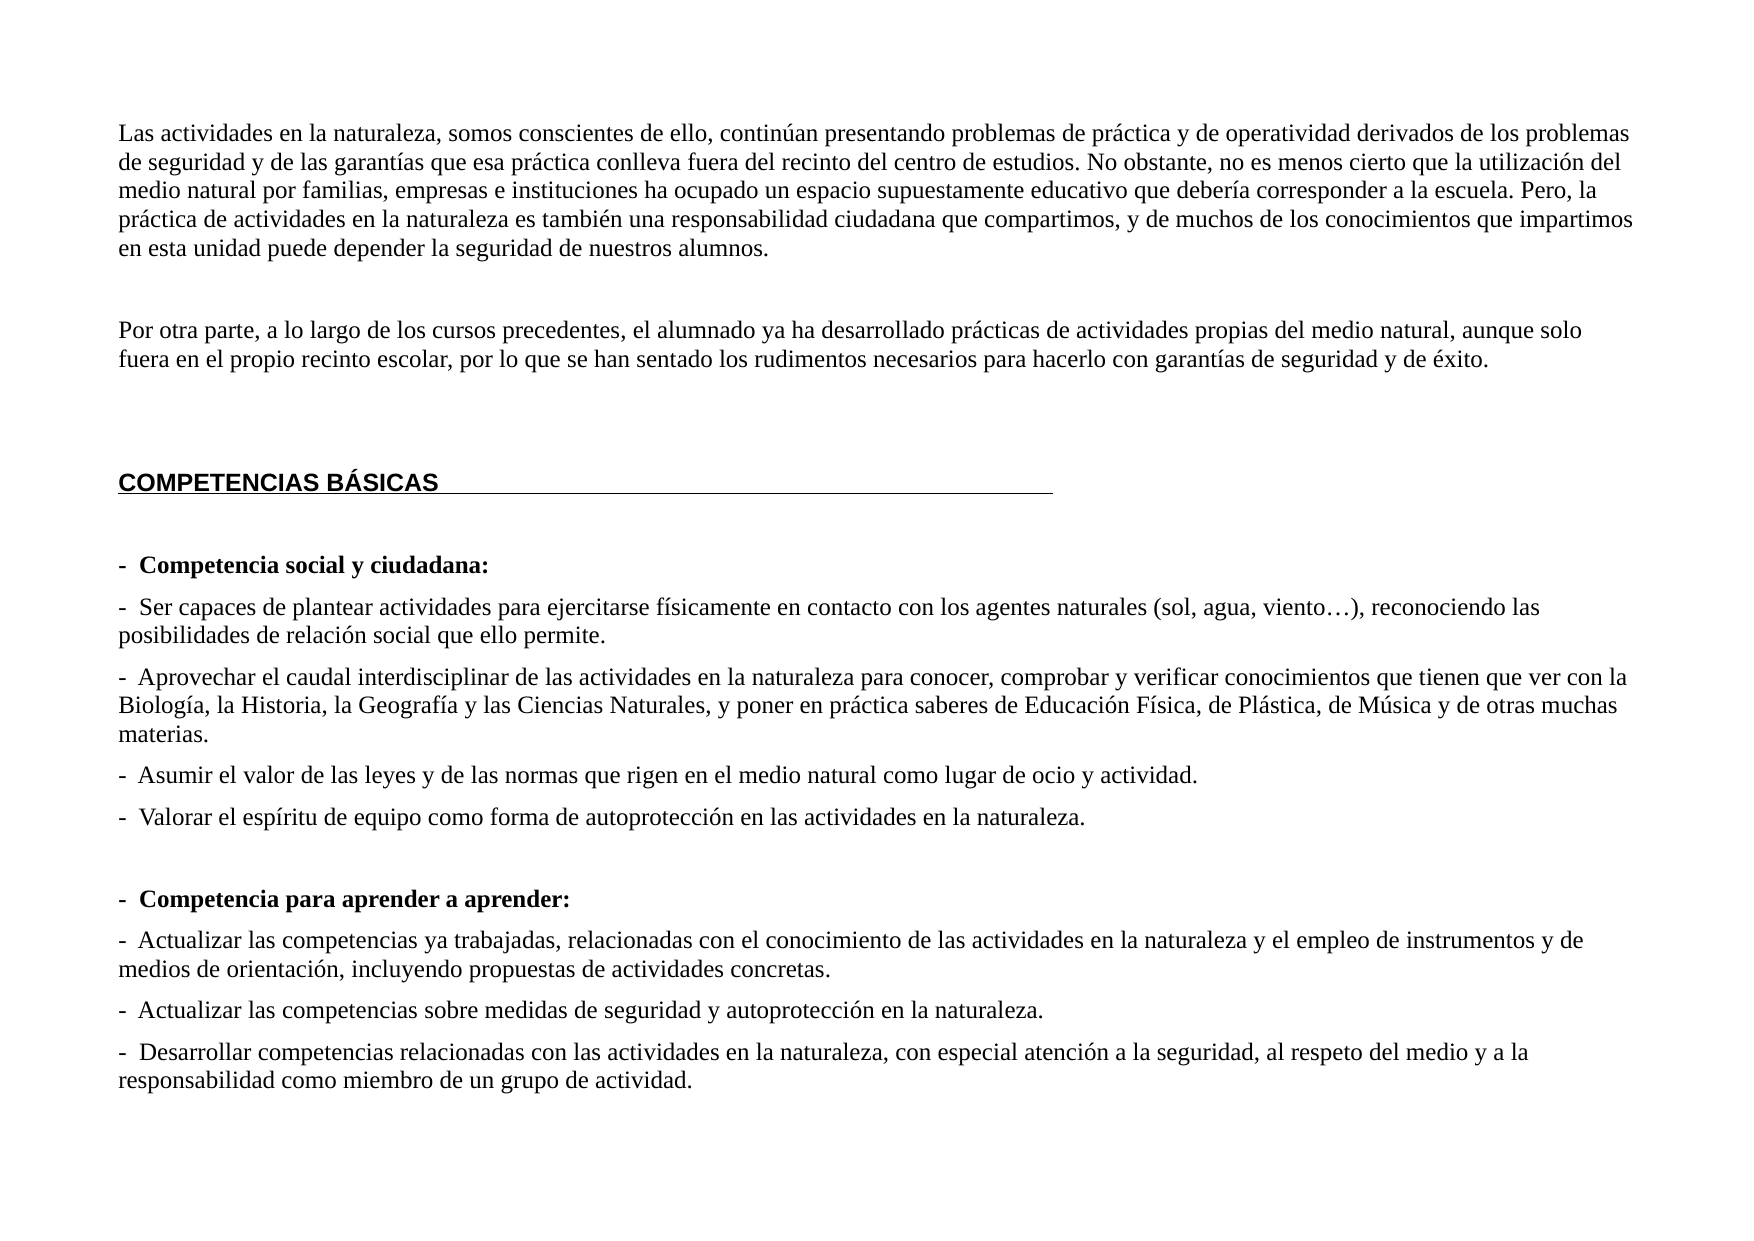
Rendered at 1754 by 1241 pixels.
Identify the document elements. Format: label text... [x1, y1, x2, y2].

text - Asumir el valor de las leyes y de las normas que rigen en el medio natural como lugar de ocio y actividad. [118, 761, 1636, 789]
text - Desarrollar competencias relacionadas con las actividades en la naturaleza, con especial atención a la seguridad, al respeto del medio y a la responsabilidad como miembro de un grupo de actividad. [118, 1037, 1636, 1094]
text COMPETENCIAS BÁSICAS [118, 468, 1636, 497]
text - Competencia social y ciudadana: [118, 551, 1636, 579]
text - Competencia para aprender a aprender: [118, 884, 1636, 913]
text - Actualizar las competencias ya trabajadas, relacionadas con el conocimiento de las actividades en la naturaleza y el empleo de instrumentos y de medios de orientación, incluyendo propuestas de actividades concretas. [118, 926, 1636, 983]
text - Aprovechar el caudal interdisciplinar de las actividades en la naturaleza para conocer, comprobar y verificar conocimientos que tienen que ver con la Biología, la Historia, la Geografía y las Ciencias Naturales, y poner en práctica saberes de Educación Física, de Plástica, de Música y de otras muchas materias. [118, 662, 1636, 748]
text Por otra parte, a lo largo de los cursos precedentes, el alumnado ya ha desarrollado prácticas de actividades propias del medio natural, aunque solo fuera en el propio recinto escolar, por lo que se han sentado los rudimentos necesarios para hacerlo con garantías de seguridad y de éxito. [118, 316, 1636, 373]
text - Actualizar las competencias sobre medidas de seguridad y autoprotección en la naturaleza. [118, 996, 1636, 1024]
text - Ser capaces de plantear actividades para ejercitarse físicamente en contacto con los agentes naturales (sol, agua, viento…), reconociendo las posibilidades de relación social que ello permite. [118, 592, 1636, 649]
text Las actividades en la naturaleza, somos conscientes de ello, continúan presentando problemas de práctica y de operatividad derivados de los problemas de seguridad y de las garantías que esa práctica conlleva fuera del recinto del centro de estudios. No obstante, no es menos cierto que la utilización del medio natural por familias, empresas e instituciones ha ocupado un espacio supuestamente educativo que debería corresponder a la escuela. Pero, la práctica de actividades en la naturaleza es también una responsabilidad ciudadana que compartimos, y de muchos de los conocimientos que impartimos en esta unidad puede depender la seguridad de nuestros alumnos. [118, 118, 1636, 262]
text - Valorar el espíritu de equipo como forma de autoprotección en las actividades en la naturaleza. [118, 802, 1636, 831]
